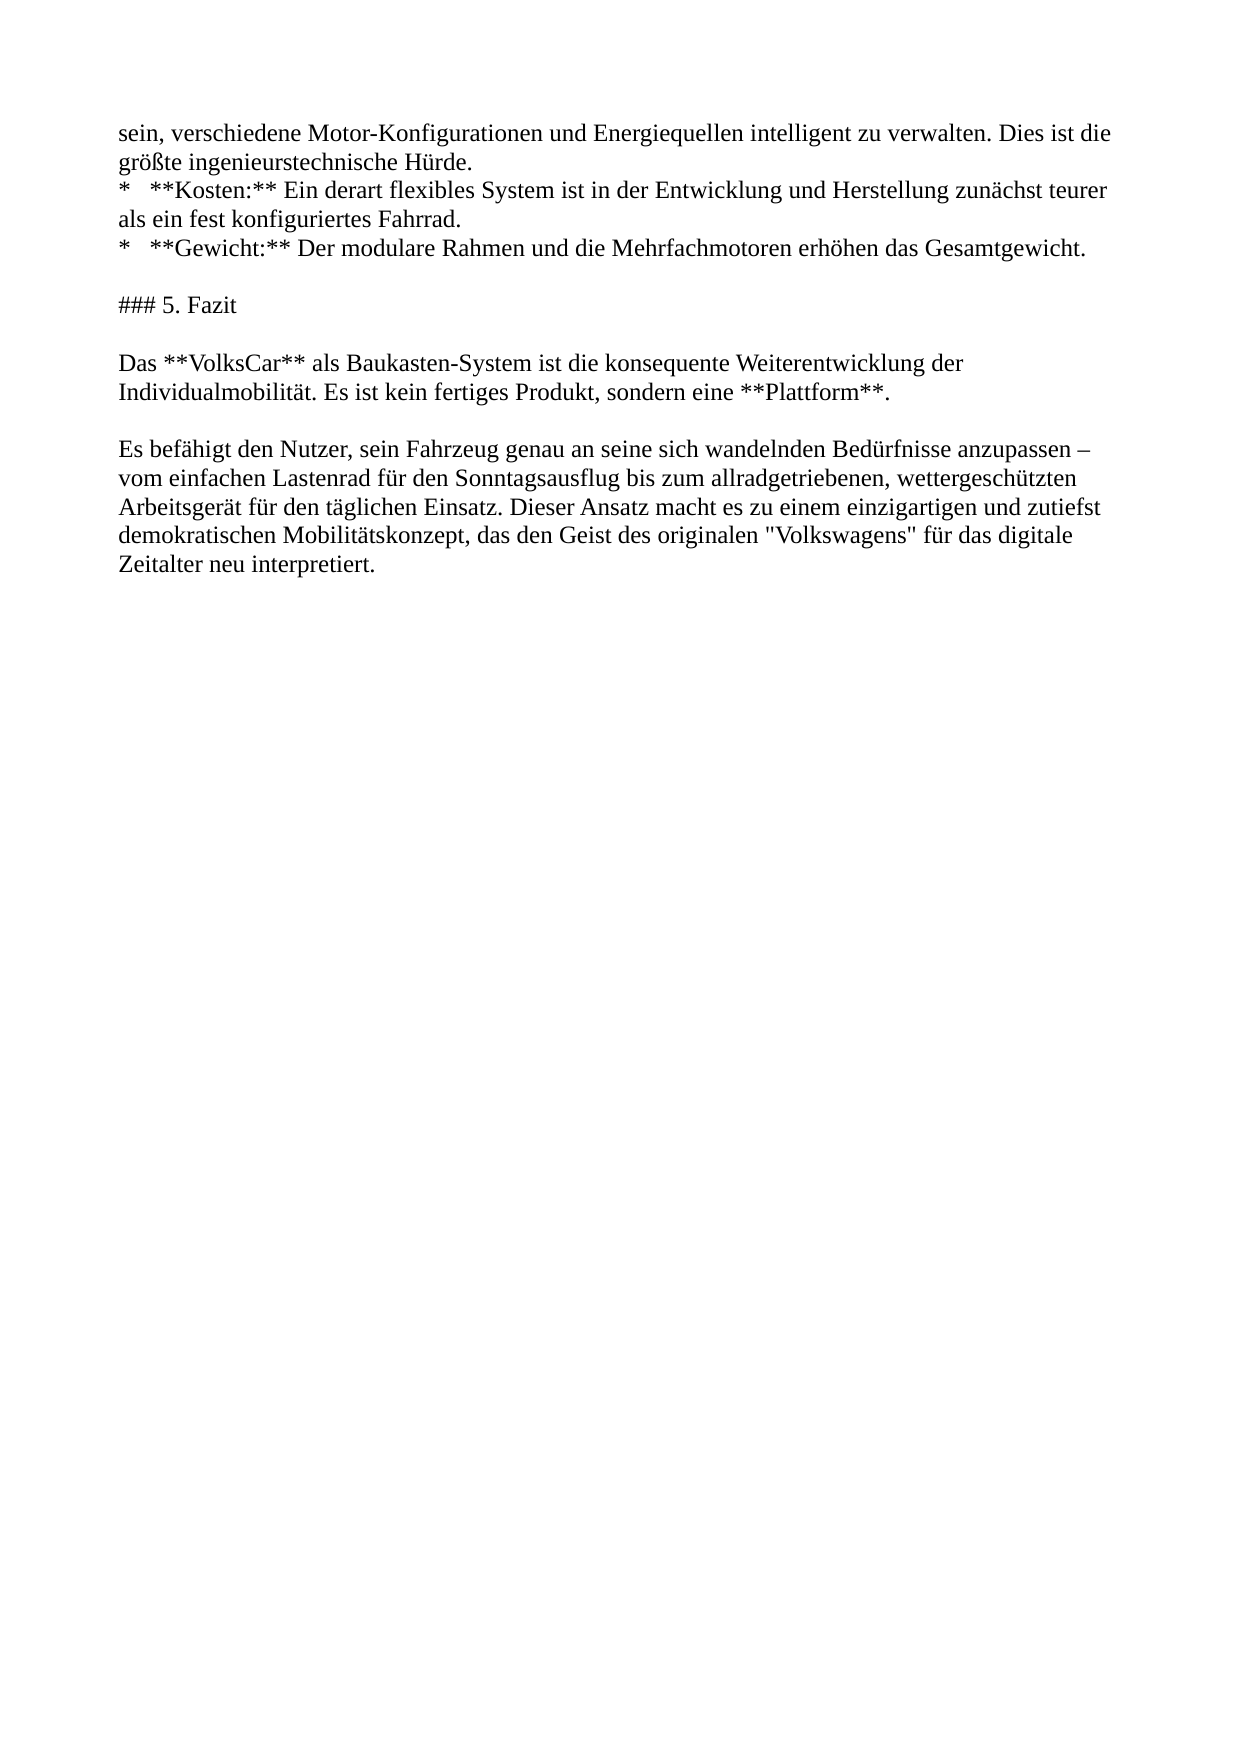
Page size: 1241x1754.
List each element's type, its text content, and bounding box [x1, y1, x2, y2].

text sein, verschiedene Motor-Konfigurationen und Energiequellen intelligent zu verwalten. Dies ist die größte ingenieurstechnische Hürde. * **Kosten:** Ein derart flexibles System ist in der Entwicklung und Herstellung zunächst teurer als ein fest konfiguriertes Fahrrad. * **Gewicht:** Der modulare Rahmen und die Mehrfachmotoren erhöhen das Gesamtgewicht. ### 5. Fazit Das **VolksCar** als Baukasten-System ist die konsequente Weiterentwicklung der Individualmobilität. Es ist kein fertiges Produkt, sondern eine **Plattform**. Es befähigt den Nutzer, sein Fahrzeug genau an seine sich wandelnden Bedürfnisse anzupassen – vom einfachen Lastenrad für den Sonntagsausflug bis zum allradgetriebenen, wettergeschützten Arbeitsgerät für den täglichen Einsatz. Dieser Ansatz macht es zu einem einzigartigen und zutiefst demokratischen Mobilitätskonzept, das den Geist des originalen "Volkswagens" für das digitale Zeitalter neu interpretiert. [118, 118, 1122, 578]
